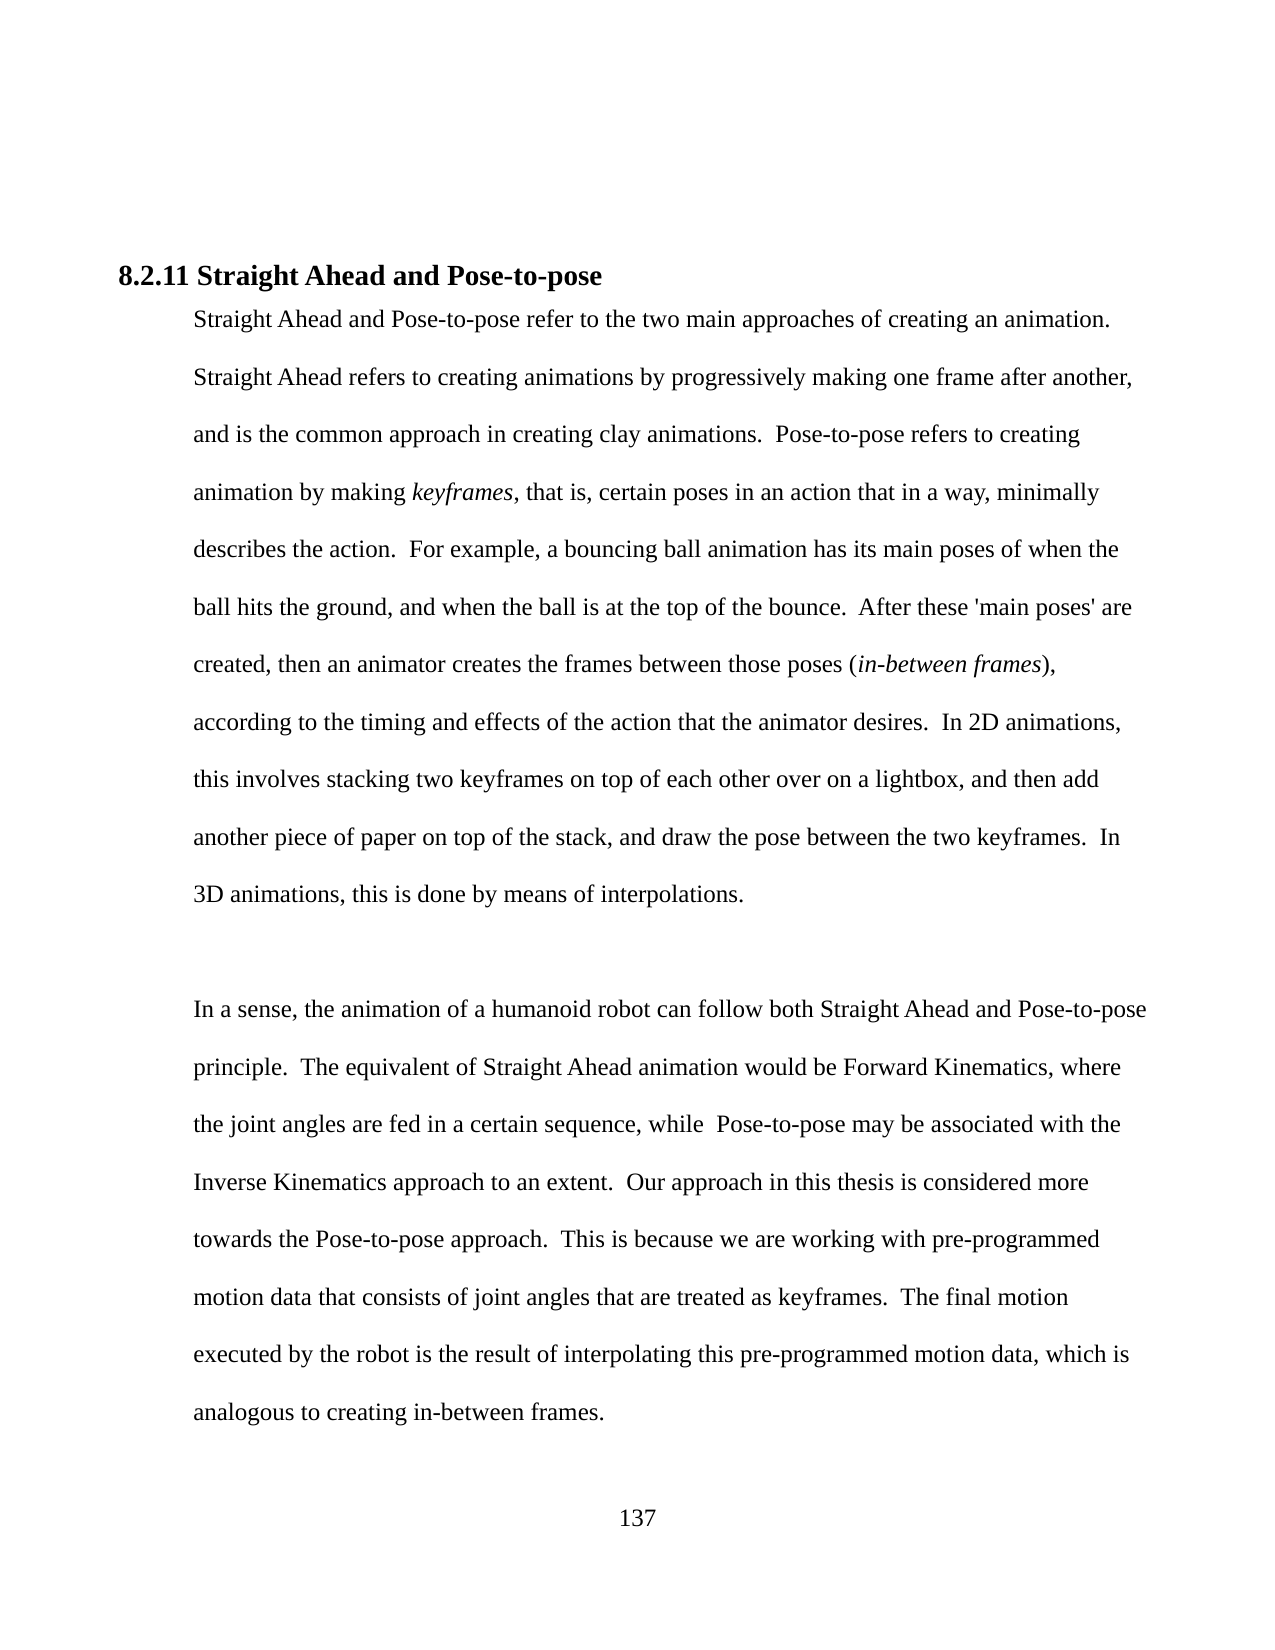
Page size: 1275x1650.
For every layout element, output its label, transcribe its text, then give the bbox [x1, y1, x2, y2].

text Straight Ahead and Pose-to-pose refer to the two main approaches of creating an animation. Straight Ahead refers to creating animations by progressively making one frame after another, and is the common approach in creating clay animations. Pose-to-pose refers to creating animation by making keyframes, that is, certain poses in an action that in a way, minimally describes the action. For example, a bouncing ball animation has its main poses of when the ball hits the ground, and when the ball is at the top of the bounce. After these 'main poses' are created, then an animator creates the frames between those poses (in-between frames), according to the timing and effects of the action that the animator desires. In 2D animations, this involves stacking two keyframes on top of each other over on a lightbox, and then add another piece of paper on top of the stack, and draw the pose between the two keyframes. In 3D animations, this is done by means of interpolations. [193, 304, 1157, 908]
text In a sense, the animation of a humanoid robot can follow both Straight Ahead and Pose-to-pose principle. The equivalent of Straight Ahead animation would be Forward Kinematics, where the joint angles are fed in a certain sequence, while Pose-to-pose may be associated with the Inverse Kinematics approach to an extent. Our approach in this thesis is considered more towards the Pose-to-pose approach. This is because we are working with pre-programmed motion data that consists of joint angles that are treated as keyframes. The final motion executed by the robot is the result of interpolating this pre-programmed motion data, which is analogous to creating in-between frames. [193, 994, 1157, 1425]
subtitle 8.2.11 Straight Ahead and Pose-to-pose [118, 258, 1157, 292]
